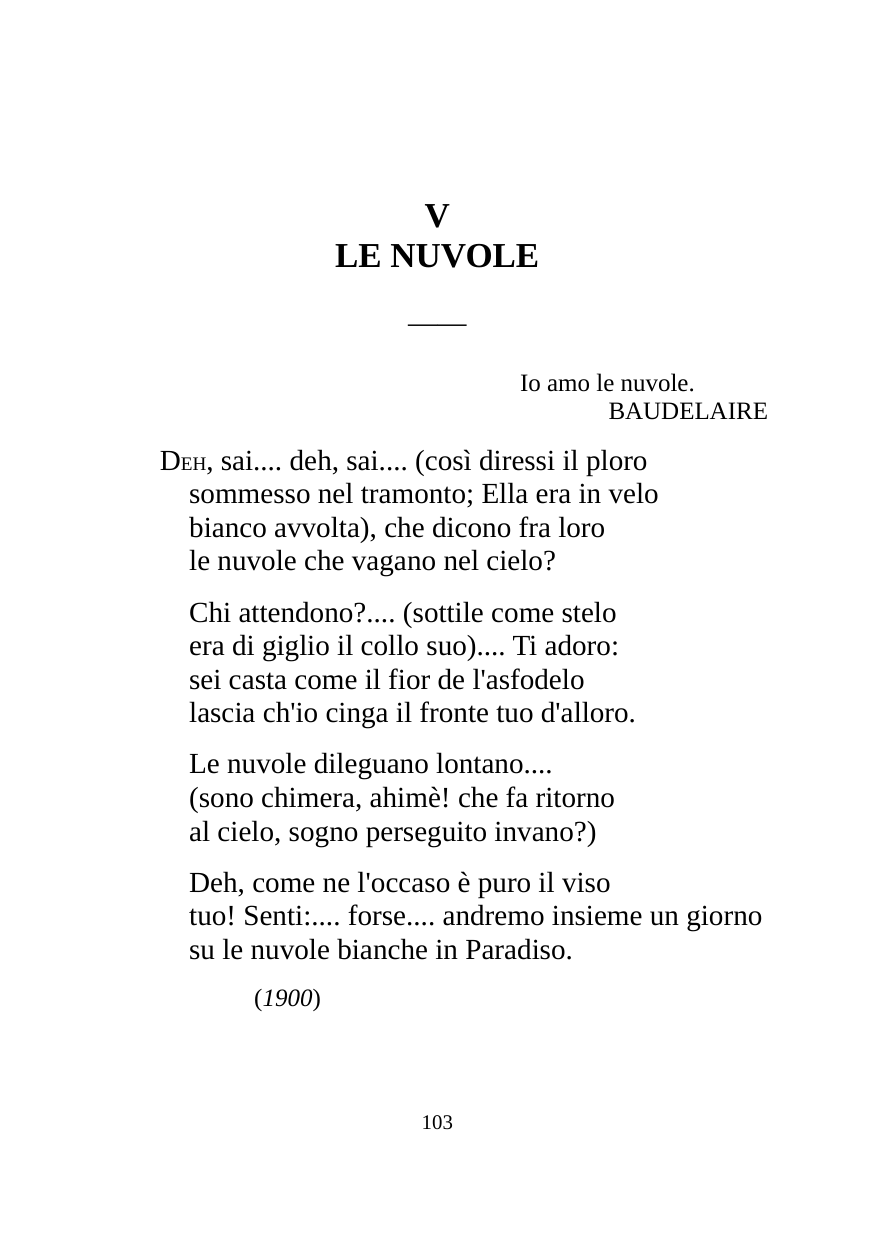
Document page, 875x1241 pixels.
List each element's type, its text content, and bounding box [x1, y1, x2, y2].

text BAUDELAIRE [106, 396, 768, 425]
text Deh, sai.... deh, sai.... (così diressi il ploro sommesso nel tramonto; Ella era in velo bianco avvolta), che dicono fra loro le nuvole che vagano nel cielo? [159, 443, 768, 577]
text Io amo le nuvole. [520, 368, 768, 396]
text Deh, come ne l'occaso è puro il viso tuo! Senti:.... forse.... andremo insieme un giorno su le nuvole bianche in Paradiso. [189, 865, 768, 966]
text —— [106, 305, 768, 338]
text Chi attendono?.... (sottile come stelo era di giglio il collo suo).... Ti adoro: sei casta come il fior de l'asfodelo lascia ch'io cinga il fronte tuo d'alloro. [189, 595, 768, 729]
subtitle V LE NUVOLE [106, 195, 768, 275]
text Le nuvole dileguano lontano.... (sono chimera, ahimè! che fa ritorno al cielo, sogno perseguito invano?) [189, 747, 768, 847]
text (1900) [224, 983, 768, 1012]
